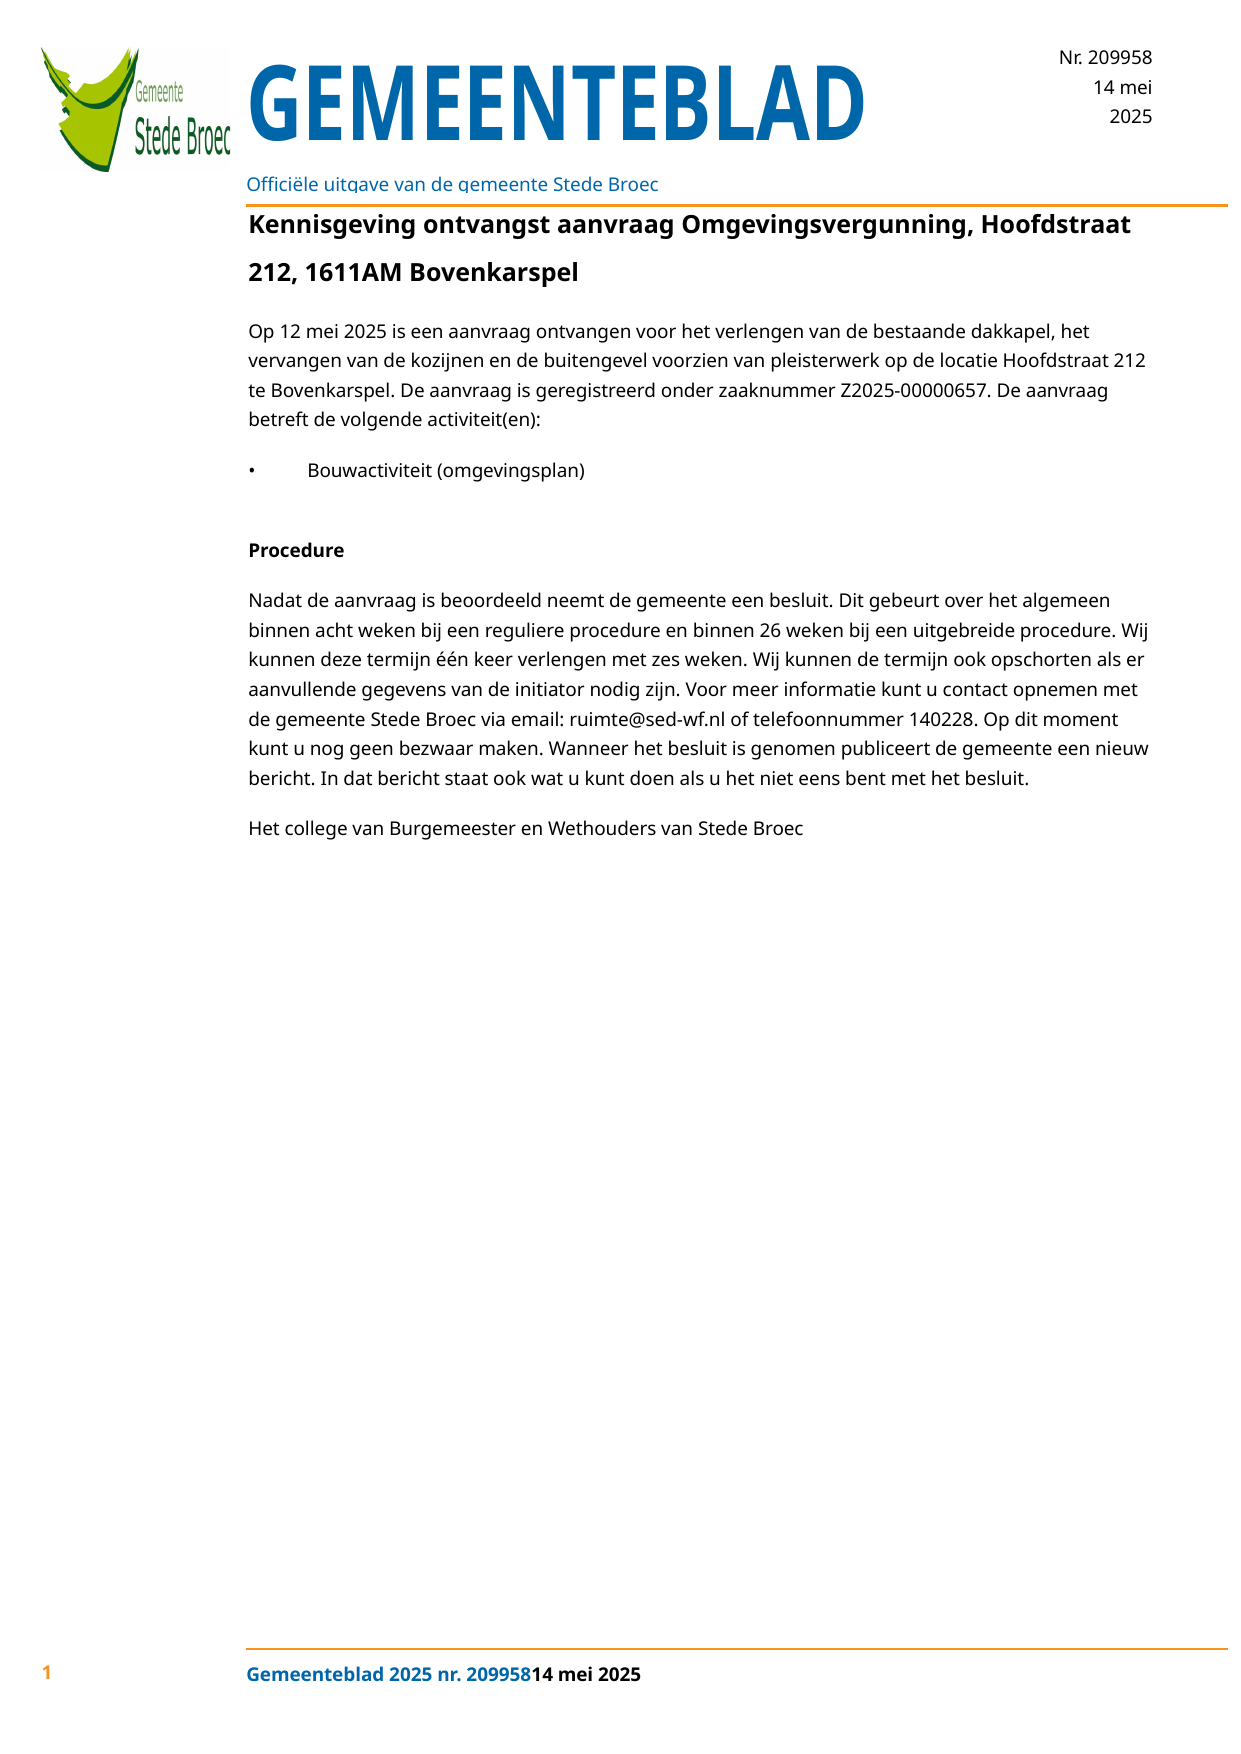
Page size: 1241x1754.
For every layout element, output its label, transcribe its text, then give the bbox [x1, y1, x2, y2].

text Kennisgeving ontvangst aanvraag Omgevingsvergunning, Hoofdstraat 212, 1611AM Bovenkarspel [248, 207, 1152, 288]
text Op 12 mei 2025 is een aanvraag ontvangen voor het verlengen van de bestaande dakkapel, het vervangen van de kozijnen en de buitengevel voorzien van pleisterwerk op de locatie Hoofdstraat 212 te Bovenkarspel. De aanvraag is geregistreerd onder zaaknummer Z2025-00000657. De aanvraag betreft de volgende activiteit(en): [248, 318, 1152, 432]
text Het college van Burgemeester en Wethouders van Stede Broec [248, 815, 1152, 841]
picture [41, 47, 231, 172]
text Nadat de aanvraag is beoordeeld neemt de gemeente een besluit. Dit gebeurt over het algemeen binnen acht weken bij een reguliere procedure en binnen 26 weken bij een uitgebreide procedure. Wij kunnen deze termijn één keer verlengen met zes weken. Wij kunnen de termijn ook opschorten als er aanvullende gegevens van de initiator nodig zijn. Voor meer informatie kunt u contact opnemen met de gemeente Stede Broec via email: ruimte@sed-wf.nl of telefoonnummer 140228. Op dit moment kunt u nog geen bezwaar maken. Wanneer het besluit is genomen publiceert de gemeente een nieuw bericht. In dat bericht staat ook wat u kunt doen als u het niet eens bent met het besluit. [248, 587, 1152, 791]
text Procedure [248, 537, 1152, 563]
list Bouwactiviteit (omgevingsplan) [248, 457, 1152, 483]
